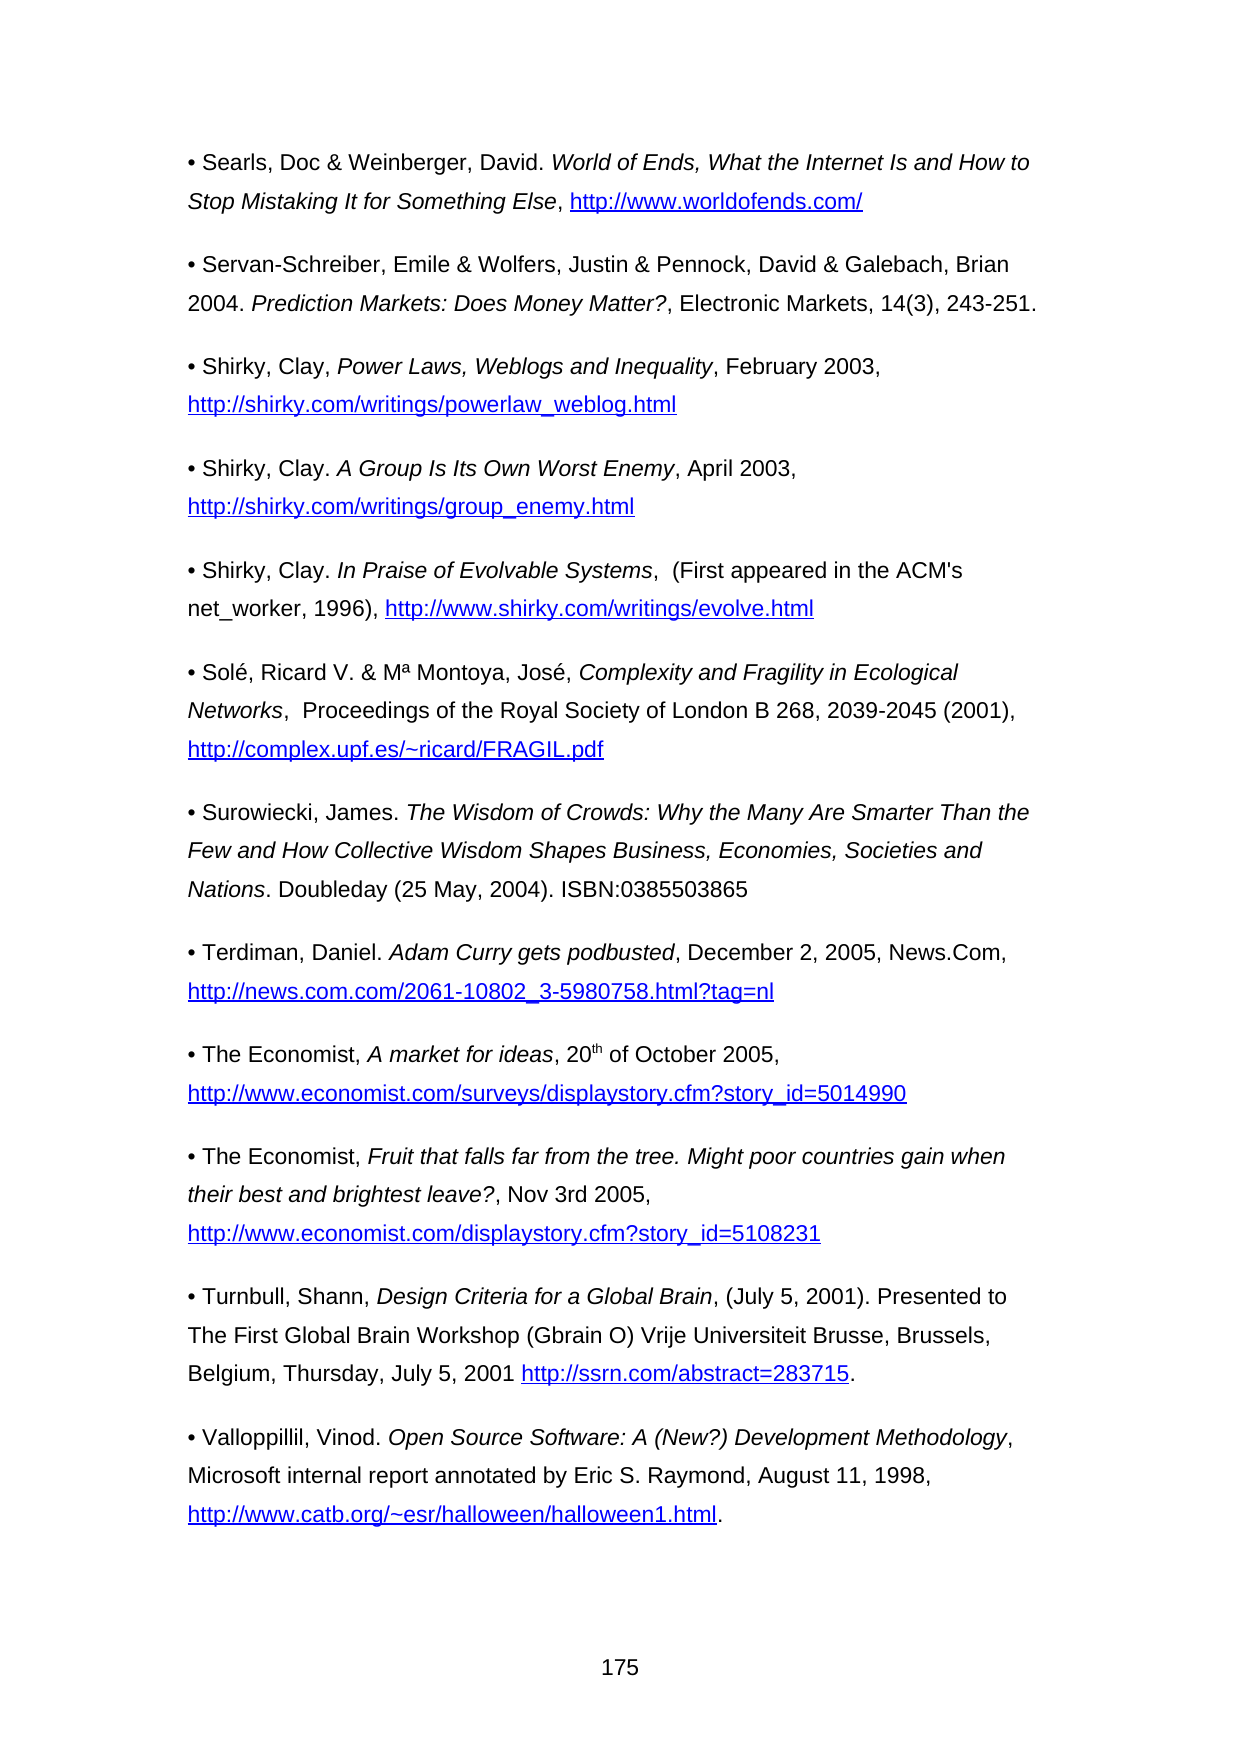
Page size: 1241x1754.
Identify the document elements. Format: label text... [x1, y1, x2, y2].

text • Searls, Doc & Weinberger, David. World of Ends, What the Internet Is and How to Stop Mistaking It for Something Else, http://www.worldofends.com/ [187, 150, 1053, 214]
text • Solé, Ricard V. & Mª Montoya, José, Complexity and Fragility in Ecological Networks, Proceedings of the Royal Society of London B 268, 2039-2045 (2001), http://complex.upf.es/~ricard/FRAGIL.pdf [187, 659, 1053, 762]
text • Servan-Schreiber, Emile & Wolfers, Justin & Pennock, David & Galebach, Brian 2004. Prediction Markets: Does Money Matter?, Electronic Markets, 14(3), 243-251. [187, 252, 1053, 316]
text • Shirky, Clay. In Praise of Evolvable Systems, (First appeared in the ACM's net_worker, 1996), http://www.shirky.com/writings/evolve.html [187, 557, 1053, 622]
text • Terdiman, Daniel. Adam Curry gets podbusted, December 2, 2005, News.Com, http://news.com.com/2061-10802_3-5980758.html?tag=nl [187, 940, 1053, 1004]
text • Turnbull, Shann, Design Criteria for a Global Brain, (July 5, 2001). Presented to The First Global Brain Workshop (Gbrain O) Vrije Universiteit Brusse, Brussels, Belgium, Thursday, July 5, 2001 http://ssrn.com/abstract=283715. [187, 1284, 1053, 1387]
text • The Economist, Fruit that falls far from the tree. Might poor countries gain when their best and brightest leave?, Nov 3rd 2005, http://www.economist.com/displaystory.cfm?story_id=5108231 [187, 1144, 1053, 1246]
text • Shirky, Clay, Power Laws, Weblogs and Inequality, February 2003, http://shirky.com/writings/powerlaw_weblog.html [187, 354, 1053, 418]
text • The Economist, A market for ideas, 20th of October 2005, http://www.economist.com/surveys/displaystory.cfm?story_id=5014990 [187, 1042, 1053, 1106]
text • Surowiecki, James. The Wisdom of Crowds: Why the Many Are Smarter Than the Few and How Collective Wisdom Shapes Business, Economies, Societies and Nations. Doubleday (25 May, 2004). ISBN:0385503865 [187, 800, 1053, 902]
text • Shirky, Clay. A Group Is Its Own Worst Enemy, April 2003, http://shirky.com/writings/group_enemy.html [187, 456, 1053, 520]
text • Valloppillil, Vinod. Open Source Software: A (New?) Development Methodology, Microsoft internal report annotated by Eric S. Raymond, August 11, 1998, http://www.catb.org/~esr/halloween/halloween1.html. [187, 1424, 1053, 1527]
